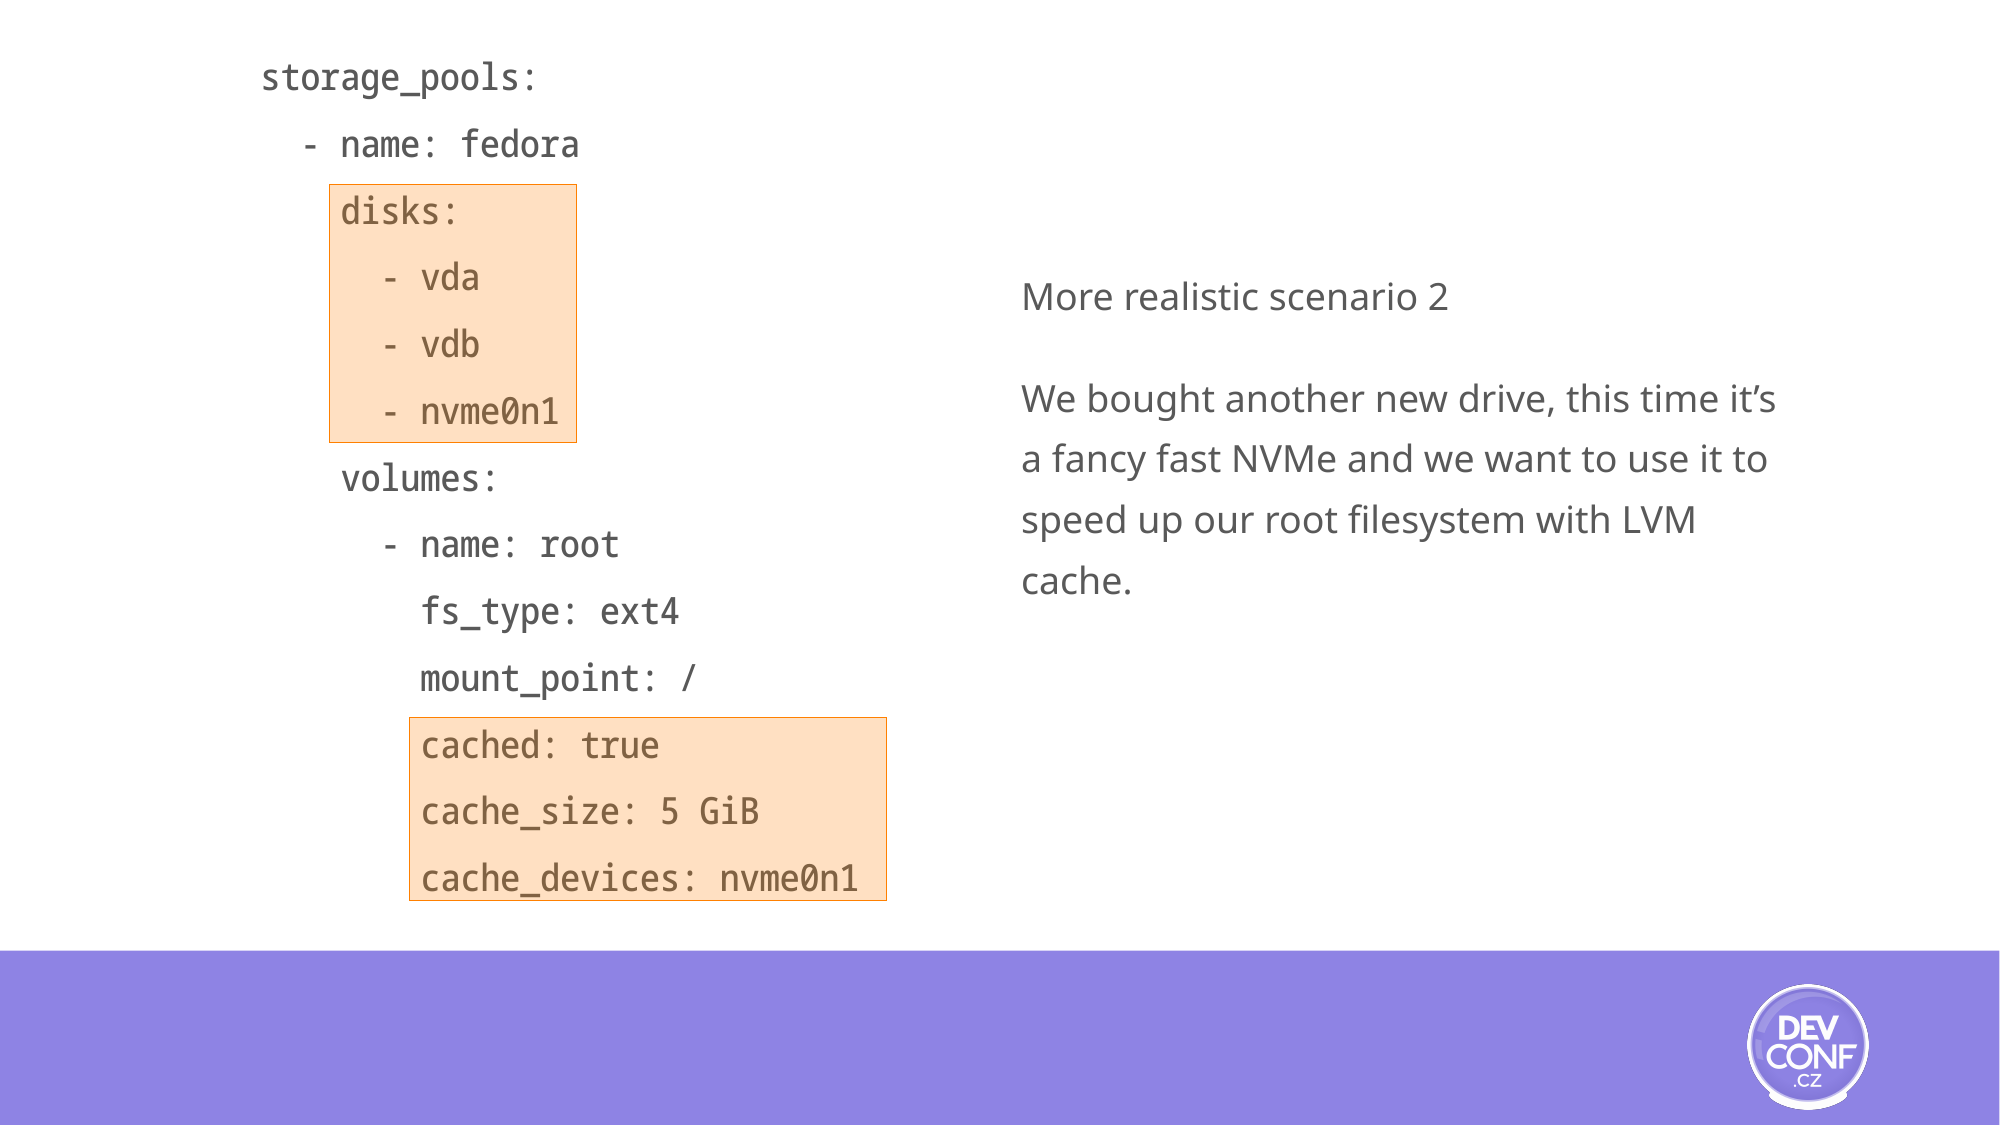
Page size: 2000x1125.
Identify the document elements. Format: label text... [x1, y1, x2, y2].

list storage_pools: - name: fedora disks: - vda - vdb - nvme0n1 volumes: - name: root fs_type: ext4 mount_point: / cached: true cache_size: 5 GiB cache_devices: nvme0n1 [140, 37, 910, 937]
list We bought another new drive, this time it’s a fancy fast NVMe and we want to use it to speed up our root filesystem with LVM cache. [1021, 358, 1791, 937]
subtitle More realistic scenario 2 [1021, 261, 1791, 320]
text_box [409, 717, 887, 901]
text_box [329, 184, 577, 443]
picture [1747, 984, 1869, 1110]
